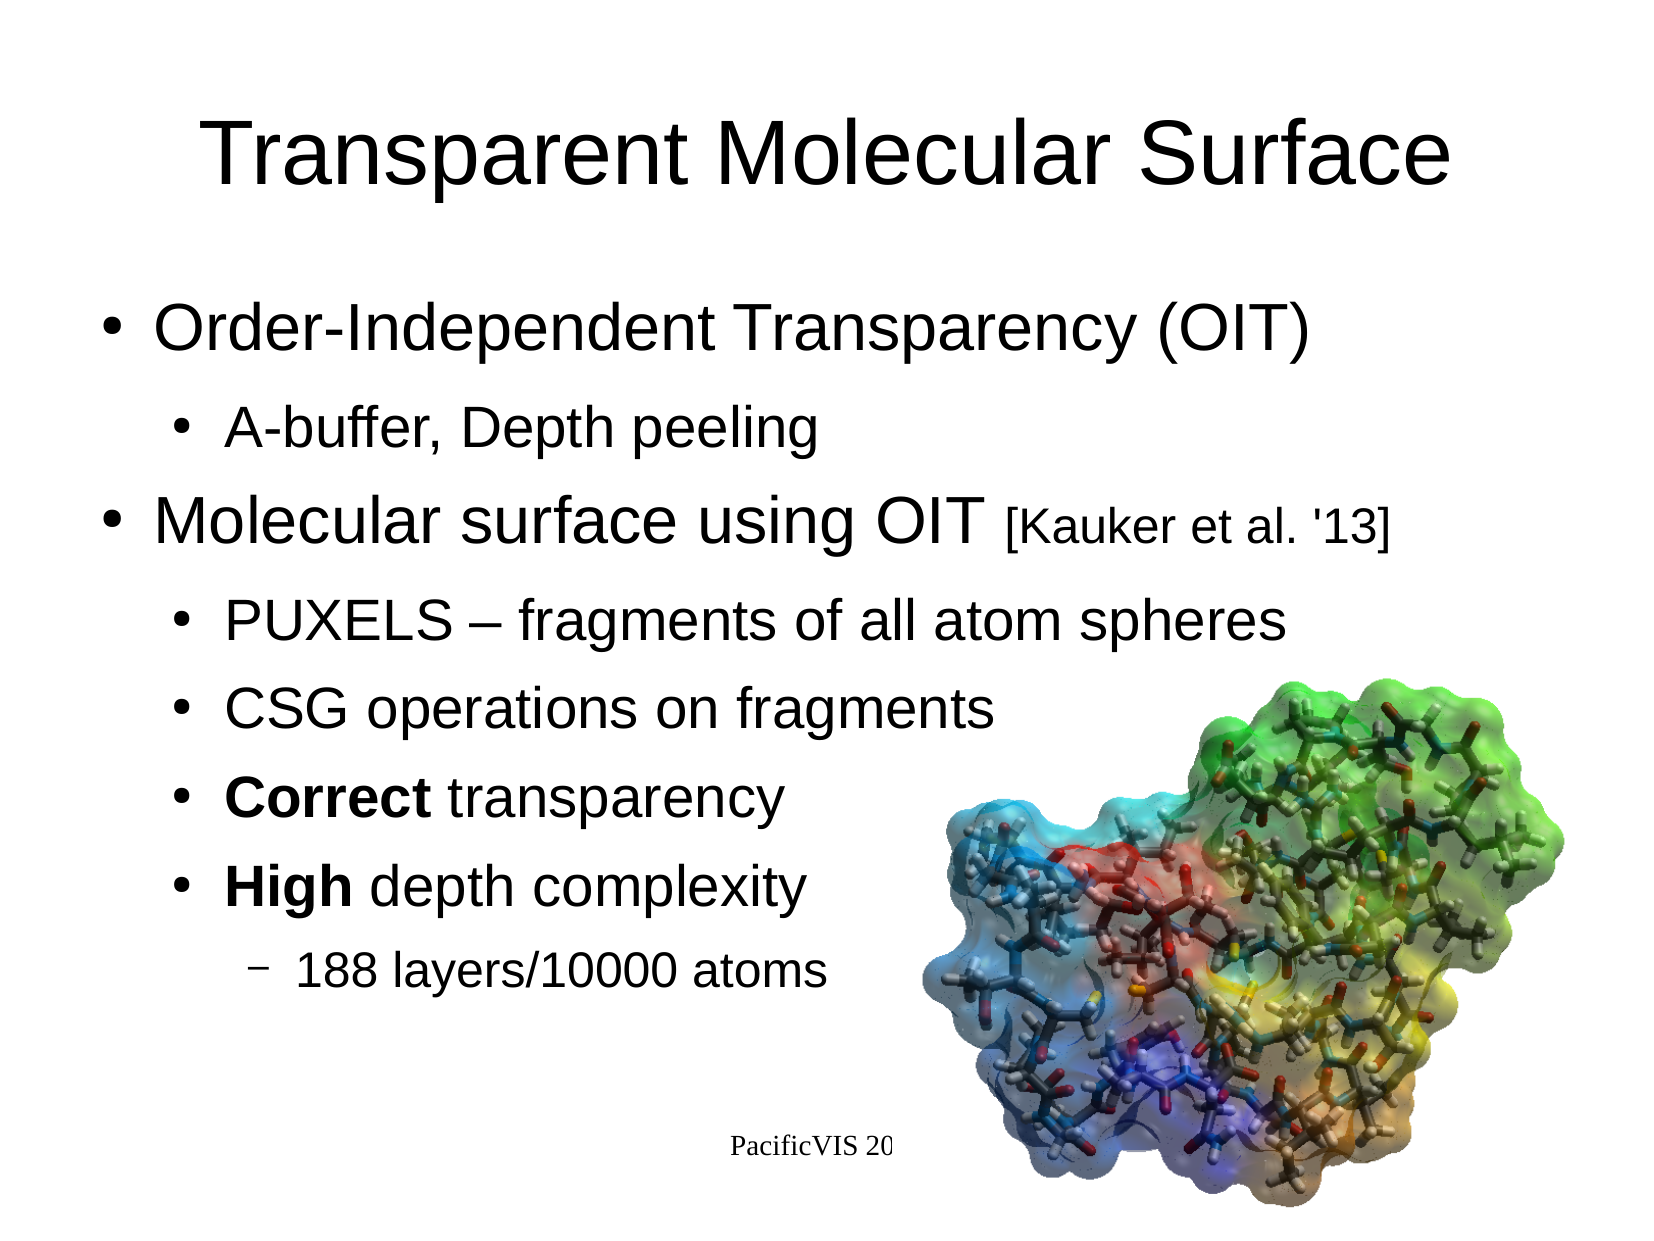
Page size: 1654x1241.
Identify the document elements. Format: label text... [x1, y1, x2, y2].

list Order-Independent Transparency (OIT) A-buffer, Depth peeling Molecular surface using OIT [Kauker et al. '13] PUXELS – fragments of all atom spheres CSG operations on fragments Correct transparency High depth complexity 188 layers/10000 atoms [82, 290, 1571, 1109]
title Transparent Molecular Surface [82, 49, 1571, 257]
picture [892, 655, 1595, 1241]
